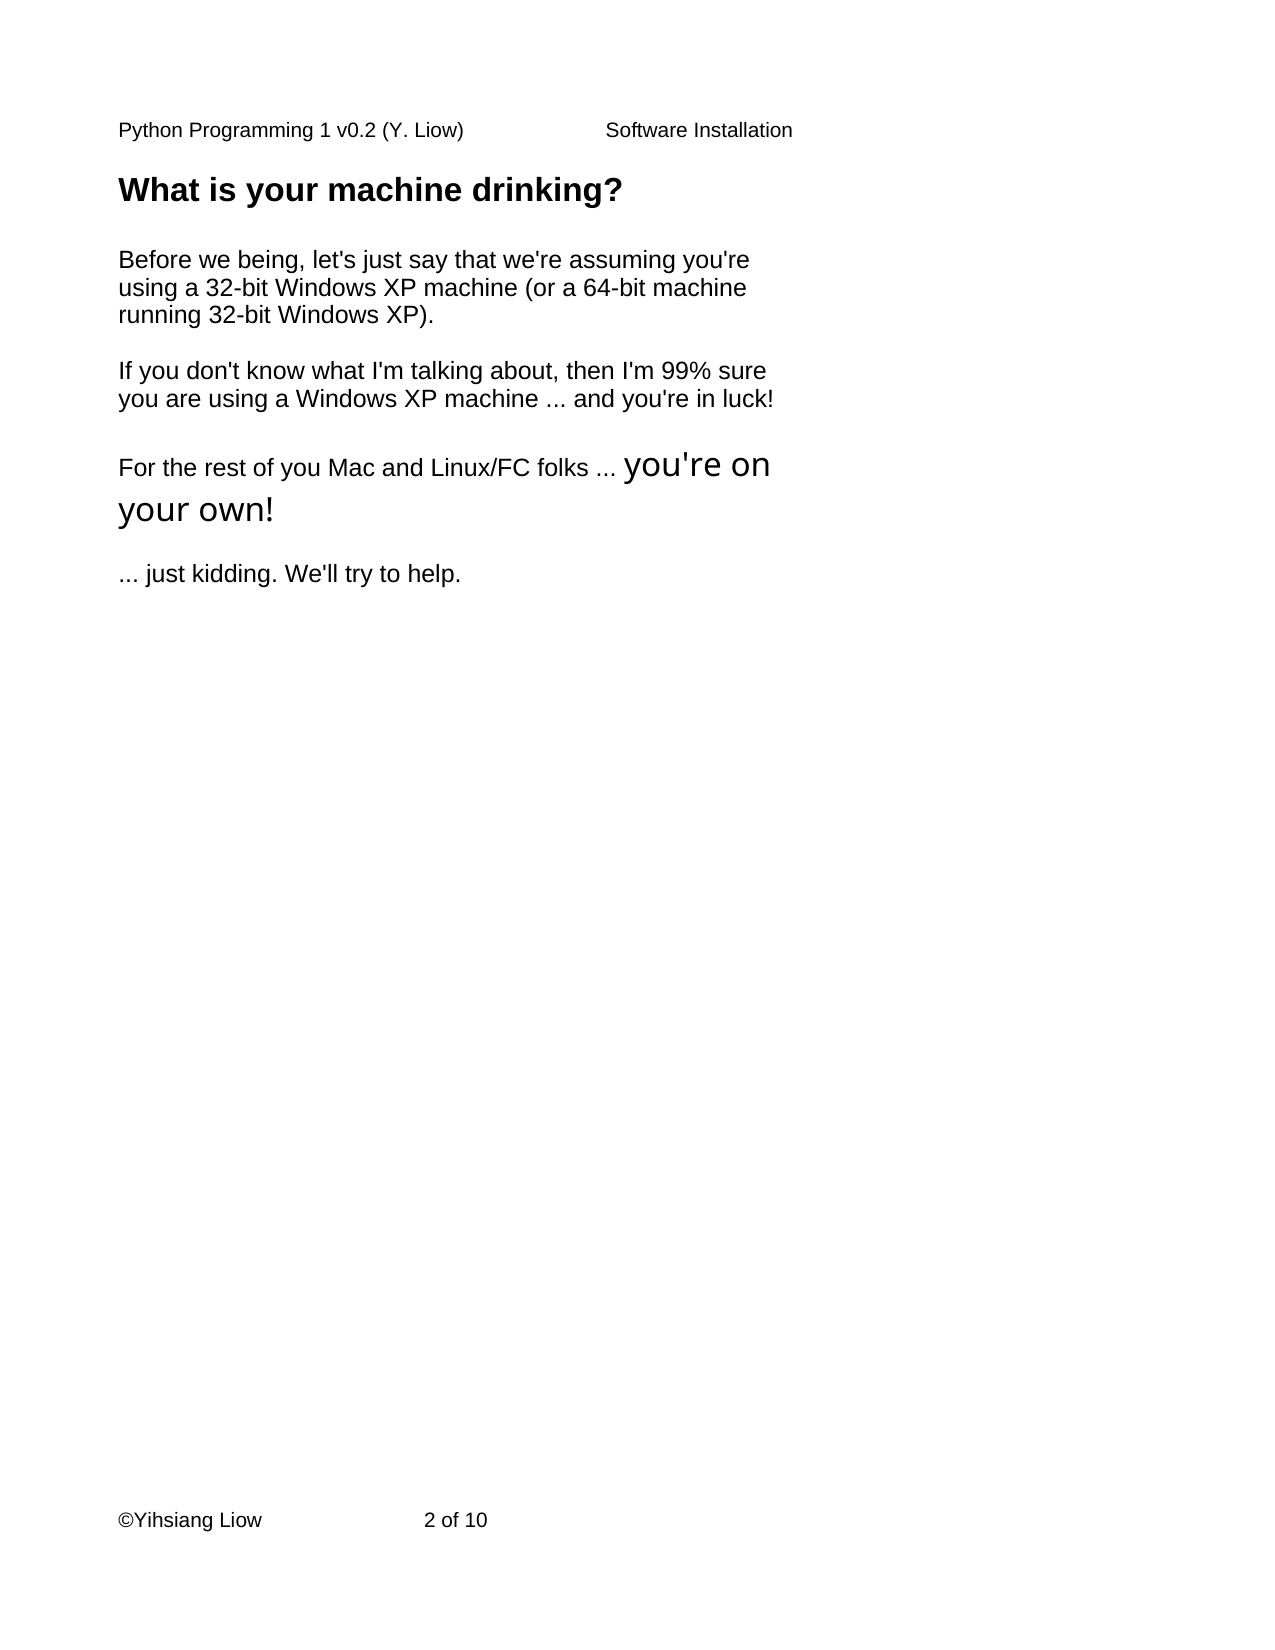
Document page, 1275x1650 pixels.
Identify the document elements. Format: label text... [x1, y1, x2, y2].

text If you don't know what I'm talking about, then I'm 99% sure you are using a Windows XP machine ... and you're in luck! [118, 357, 793, 413]
text ... just kidding. We'll try to help. [118, 559, 793, 587]
text Before we being, let's just say that we're assuming you're using a 32-bit Windows XP machine (or a 64-bit machine running 32-bit Windows XP). [118, 245, 793, 329]
text What is your machine drinking? [118, 171, 793, 208]
text For the rest of you Mac and Linux/FC folks ... you're on your own! [118, 441, 793, 532]
